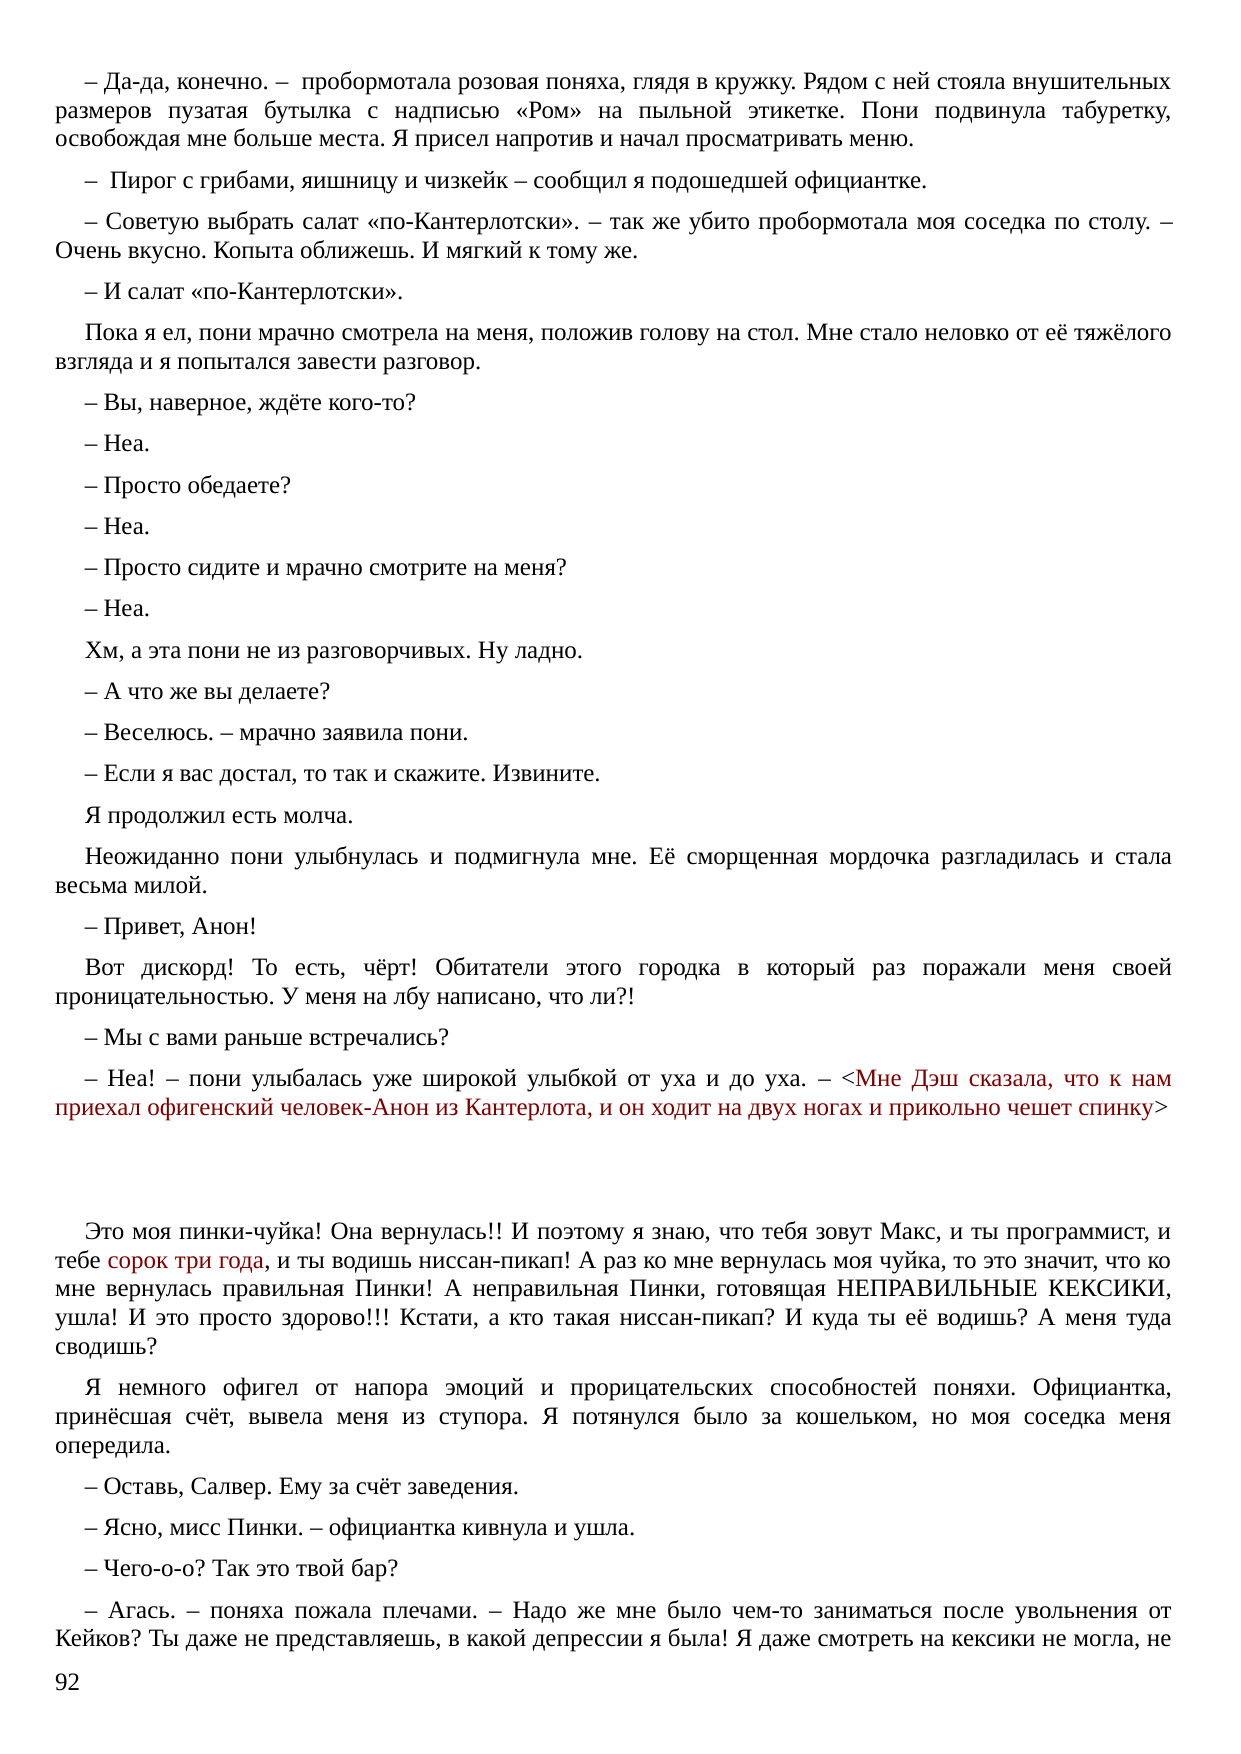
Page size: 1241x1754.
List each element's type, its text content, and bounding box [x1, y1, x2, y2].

text Хм, а эта пони не из разговорчивых. Ну ладно. [55, 635, 1173, 663]
text – А что же вы делаете? [55, 676, 1173, 705]
text – Вы, наверное, ждёте кого-то? [55, 387, 1173, 416]
text – Мы с вами раньше встречались? [55, 1022, 1173, 1051]
text – Советую выбрать салат «по-Кантерлотски». – так же убито пробормотала моя соседка по столу. – Очень вкусно. Копыта оближешь. И мягкий к тому же. [55, 206, 1173, 263]
text – Оставь, Салвер. Ему за счёт заведения. [55, 1471, 1173, 1500]
text – Пирог с грибами, яишницу и чизкейк – сообщил я подошедшей официантке. [55, 165, 1173, 193]
text – Чего-о-о? Так это твой бар? [55, 1553, 1173, 1582]
text – Неа. [55, 428, 1173, 457]
text Вот дискорд! То есть, чёрт! Обитатели этого городка в который раз поражали меня своей проницательностью. У меня на лбу написано, что ли?! [55, 952, 1173, 1010]
text Я продолжил есть молча. [55, 800, 1173, 828]
text – Неа! – пони улыбалась уже широкой улыбкой от уха и до уха. – <Мне Дэш сказала, что к нам приехал офигенский человек-Анон из Кантерлота, и он ходит на двух ногах и прикольно чешет спинку> [55, 1063, 1173, 1121]
text – Привет, Анон! [55, 911, 1173, 940]
text Это моя пинки-чуйка! Она вернулась!! И поэтому я знаю, что тебя зовут Макс, и ты программист, и тебе сорок три года, и ты водишь ниссан-пикап! А раз ко мне вернулась моя чуйка, то это значит, что ко мне вернулась правильная Пинки! А неправильная Пинки, готовящая НЕПРАВИЛЬНЫЕ КЕКСИКИ, ушла! И это просто здорово!!! Кстати, а кто такая ниссан-пикап? И куда ты её водишь? А меня туда сводишь? [55, 1216, 1173, 1360]
text – Просто обедаете? [55, 470, 1173, 498]
text – Агась. – поняха пожала плечами. – Надо же мне было чем-то заниматься после увольнения от Кейков? Ты даже не представляешь, в какой депрессии я была! Я даже смотреть на кексики не могла, не [55, 1595, 1173, 1652]
text – Просто сидите и мрачно смотрите на меня? [55, 552, 1173, 581]
text Я немного офигел от напора эмоций и прорицательских способностей поняхи. Официантка, принёсшая счёт, вывела меня из ступора. Я потянулся было за кошельком, но моя соседка меня опередила. [55, 1372, 1173, 1458]
text – Да-да, конечно. – пробормотала розовая поняха, глядя в кружку. Рядом с ней стояла внушительных размеров пузатая бутылка с надписью «Ром» на пыльной этикетке. Пони подвинула табуретку, освобождая мне больше места. Я присел напротив и начал просматривать меню. [55, 66, 1173, 152]
text – Если я вас достал, то так и скажите. Извините. [55, 758, 1173, 787]
text Пока я ел, пони мрачно смотрела на меня, положив голову на стол. Мне стало неловко от её тяжёлого взгляда и я попытался завести разговор. [55, 317, 1173, 375]
text Неожиданно пони улыбнулась и подмигнула мне. Её сморщенная мордочка разгладилась и стала весьма милой. [55, 841, 1173, 898]
text – Веселюсь. – мрачно заявила пони. [55, 717, 1173, 746]
text – Неа. [55, 593, 1173, 622]
text – Ясно, мисс Пинки. – официантка кивнула и ушла. [55, 1512, 1173, 1541]
text – И салат «по-Кантерлотски». [55, 276, 1173, 305]
text – Неа. [55, 511, 1173, 540]
